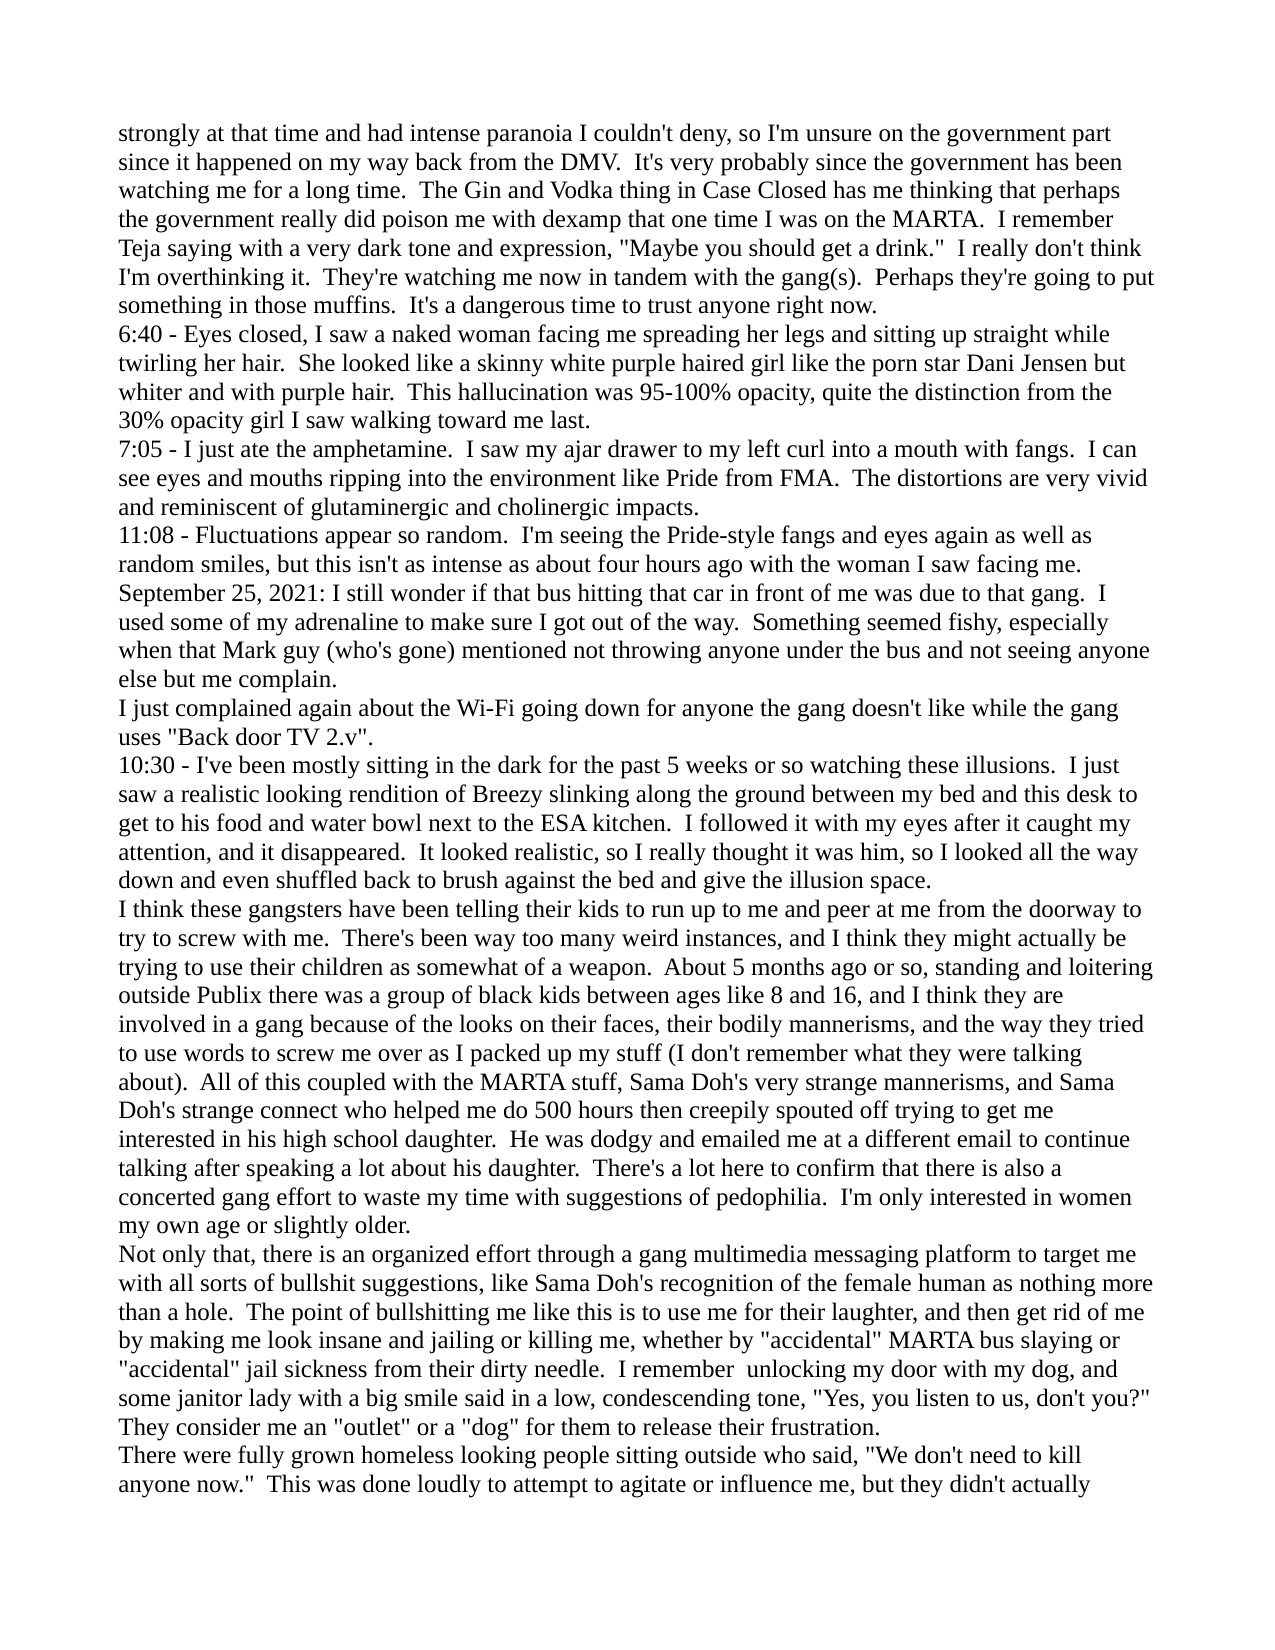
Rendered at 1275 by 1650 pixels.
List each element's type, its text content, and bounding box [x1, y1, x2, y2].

text strongly at that time and had intense paranoia I couldn't deny, so I'm unsure on the government part since it happened on my way back from the DMV. It's very probably since the government has been watching me for a long time. The Gin and Vodka thing in Case Closed has me thinking that perhaps the government really did poison me with dexamp that one time I was on the MARTA. I remember Teja saying with a very dark tone and expression, "Maybe you should get a drink." I really don't think I'm overthinking it. They're watching me now in tandem with the gang(s). Perhaps they're going to put something in those muffins. It's a dangerous time to trust anyone right now. [118, 118, 1157, 319]
text There were fully grown homeless looking people sitting outside who said, "We don't need to kill anyone now." This was done loudly to attempt to agitate or influence me, but they didn't actually [118, 1441, 1157, 1498]
text 7:05 - I just ate the amphetamine. I saw my ajar drawer to my left curl into a mouth with fangs. I can see eyes and mouths ripping into the environment like Pride from FMA. The distortions are very vivid and reminiscent of glutaminergic and cholinergic impacts. [118, 434, 1157, 521]
text I think these gangsters have been telling their kids to run up to me and peer at me from the doorway to try to screw with me. There's been way too many weird instances, and I think they might actually be trying to use their children as somewhat of a weapon. About 5 months ago or so, standing and loitering outside Publix there was a group of black kids between ages like 8 and 16, and I think they are involved in a gang because of the looks on their faces, their bodily mannerisms, and the way they tried to use words to screw me over as I packed up my stuff (I don't remember what they were talking about). All of this coupled with the MARTA stuff, Sama Doh's very strange mannerisms, and Sama Doh's strange connect who helped me do 500 hours then creepily spouted off trying to get me interested in his high school daughter. He was dodgy and emailed me at a different email to continue talking after speaking a lot about his daughter. There's a lot here to confirm that there is also a concerted gang effort to waste my time with suggestions of pedophilia. I'm only interested in women my own age or slightly older. [118, 894, 1157, 1239]
text 6:40 - Eyes closed, I saw a naked woman facing me spreading her legs and sitting up straight while twirling her hair. She looked like a skinny white purple haired girl like the porn star Dani Jensen but whiter and with purple hair. This hallucination was 95-100% opacity, quite the distinction from the 30% opacity girl I saw walking toward me last. [118, 319, 1157, 434]
text September 25, 2021: I still wonder if that bus hitting that car in front of me was due to that gang. I used some of my adrenaline to make sure I got out of the way. Something seemed fishy, especially when that Mark guy (who's gone) mentioned not throwing anyone under the bus and not seeing anyone else but me complain. [118, 578, 1157, 693]
text 10:30 - I've been mostly sitting in the dark for the past 5 weeks or so watching these illusions. I just saw a realistic looking rendition of Breezy slinking along the ground between my bed and this desk to get to his food and water bowl next to the ESA kitchen. I followed it with my eyes after it caught my attention, and it disappeared. It looked realistic, so I really thought it was him, so I looked all the way down and even shuffled back to brush against the bed and give the illusion space. [118, 751, 1157, 894]
text I just complained again about the Wi-Fi going down for anyone the gang doesn't like while the gang uses "Back door TV 2.v". [118, 693, 1157, 751]
text Not only that, there is an organized effort through a gang multimedia messaging platform to target me with all sorts of bullshit suggestions, like Sama Doh's recognition of the female human as nothing more than a hole. The point of bullshitting me like this is to use me for their laughter, and then get rid of me by making me look insane and jailing or killing me, whether by "accidental" MARTA bus slaying or "accidental" jail sickness from their dirty needle. I remember unlocking my door with my dog, and some janitor lady with a big smile said in a low, condescending tone, "Yes, you listen to us, don't you?" They consider me an "outlet" or a "dog" for them to release their frustration. [118, 1239, 1157, 1441]
text 11:08 - Fluctuations appear so random. I'm seeing the Pride-style fangs and eyes again as well as random smiles, but this isn't as intense as about four hours ago with the woman I saw facing me. [118, 521, 1157, 578]
